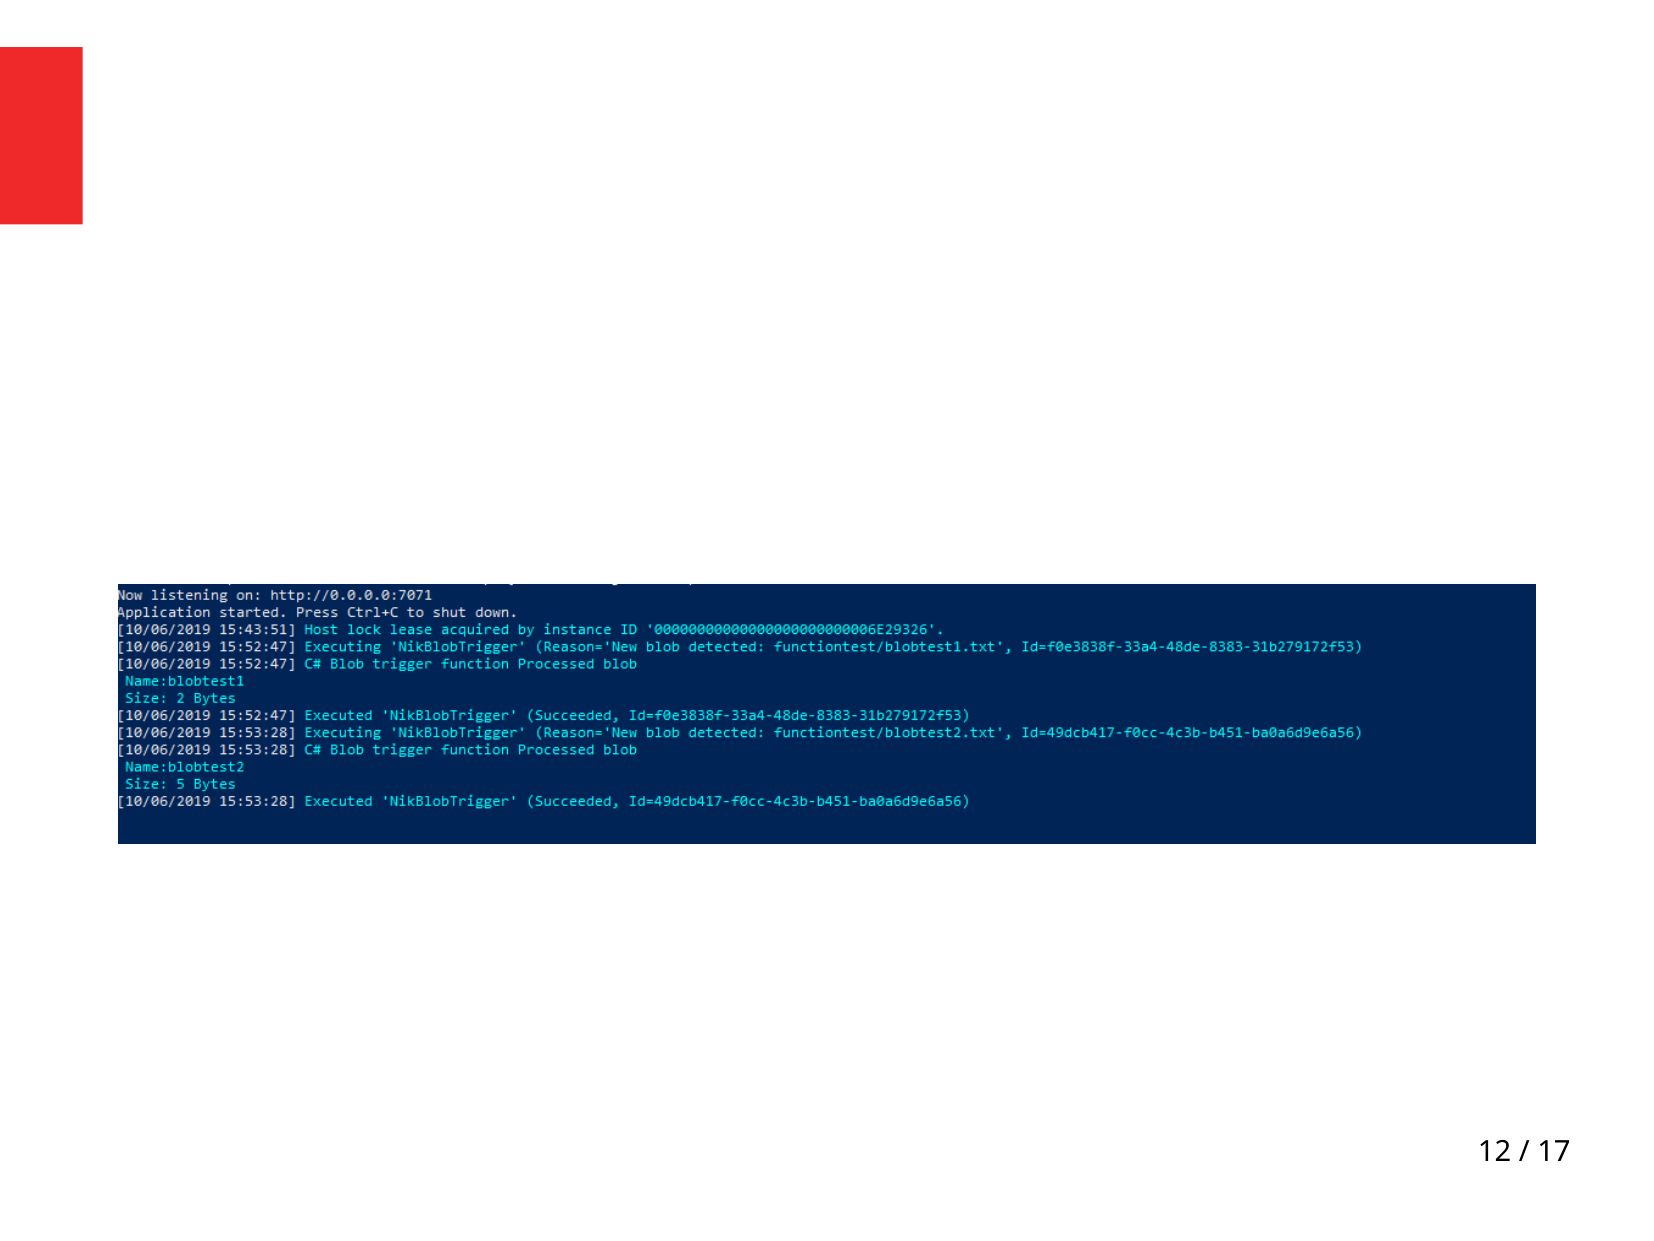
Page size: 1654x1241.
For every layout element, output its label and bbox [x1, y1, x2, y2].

picture [118, 584, 1536, 844]
